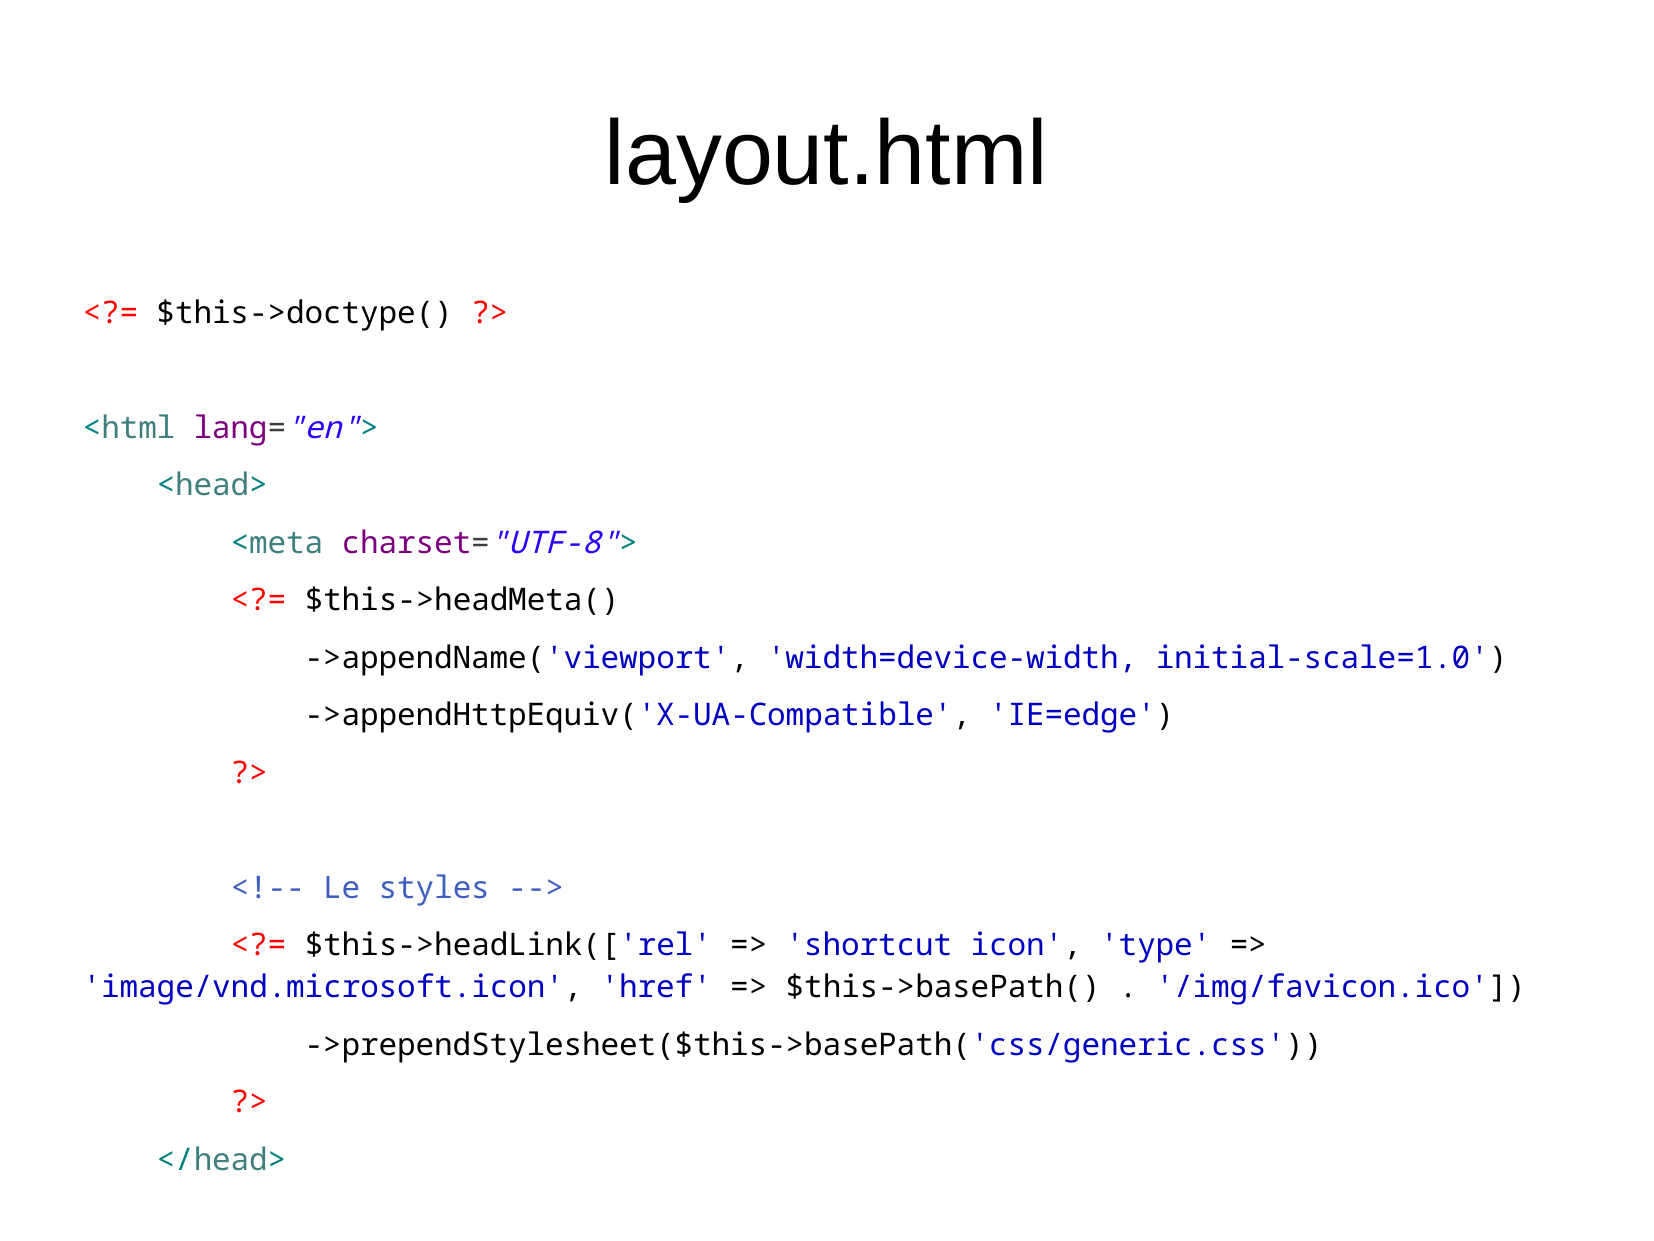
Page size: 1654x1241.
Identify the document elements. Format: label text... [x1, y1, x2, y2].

list <?= $this->doctype() ?> <html lang="en"> <head> <meta charset="UTF-8"> <?= $this->headMeta() ->appendName('viewport', 'width=device-width, initial-scale=1.0') ->appendHttpEquiv('X-UA-Compatible', 'IE=edge') ?> <!-- Le styles --> <?= $this->headLink(['rel' => 'shortcut icon', 'type' => 'image/vnd.microsoft.icon', 'href' => $this->basePath() . '/img/favicon.ico']) ->prependStylesheet($this->basePath('css/generic.css')) ?> </head> [82, 290, 1571, 1182]
title layout.html [82, 49, 1571, 257]
